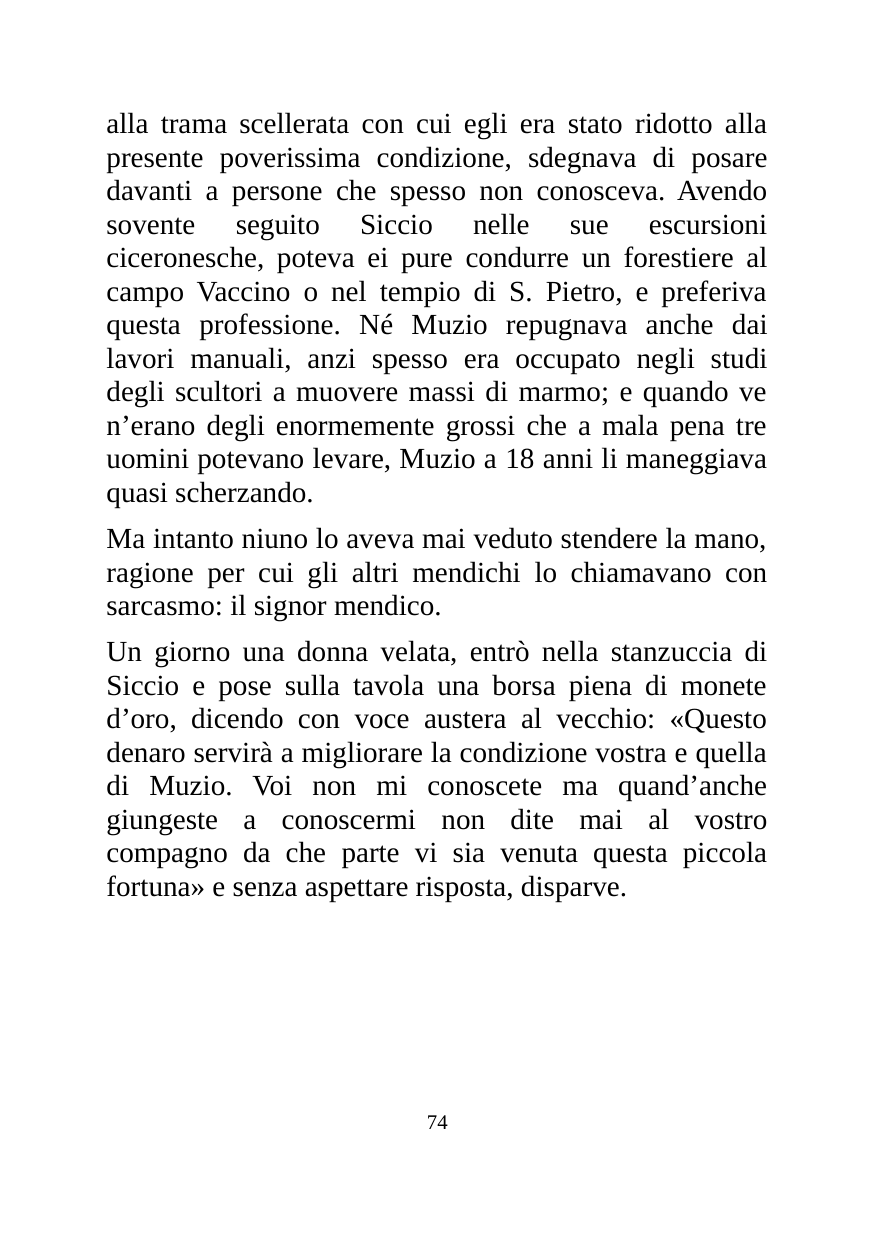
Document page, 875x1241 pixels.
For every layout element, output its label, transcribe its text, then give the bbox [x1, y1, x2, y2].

text Un giorno una donna velata, entrò nella stanzuccia di Siccio e pose sulla tavola una borsa piena di monete d’oro, dicendo con voce austera al vecchio: «Questo denaro servirà a migliorare la condizione vostra e quella di Muzio. Voi non mi conoscete ma quand’anche giungeste a conoscermi non dite mai al vostro compagno da che parte vi sia venuta questa piccola fortuna» e senza aspettare risposta, disparve. [106, 634, 768, 903]
text alla trama scellerata con cui egli era stato ridotto alla presente poverissima condizione, sdegnava di posare davanti a persone che spesso non conosceva. Avendo sovente seguito Siccio nelle sue escursioni ciceronesche, poteva ei pure condurre un forestiere al campo Vaccino o nel tempio di S. Pietro, e preferiva questa professione. Né Muzio repugnava anche dai lavori manuali, anzi spesso era occupato negli studi degli scultori a muovere massi di marmo; e quando ve n’erano degli enormemente grossi che a mala pena tre uomini potevano levare, Muzio a 18 anni li maneggiava quasi scherzando. [106, 106, 768, 509]
text Ma intanto niuno lo aveva mai veduto stendere la mano, ragione per cui gli altri mendichi lo chiamavano con sarcasmo: il signor mendico. [106, 521, 768, 622]
